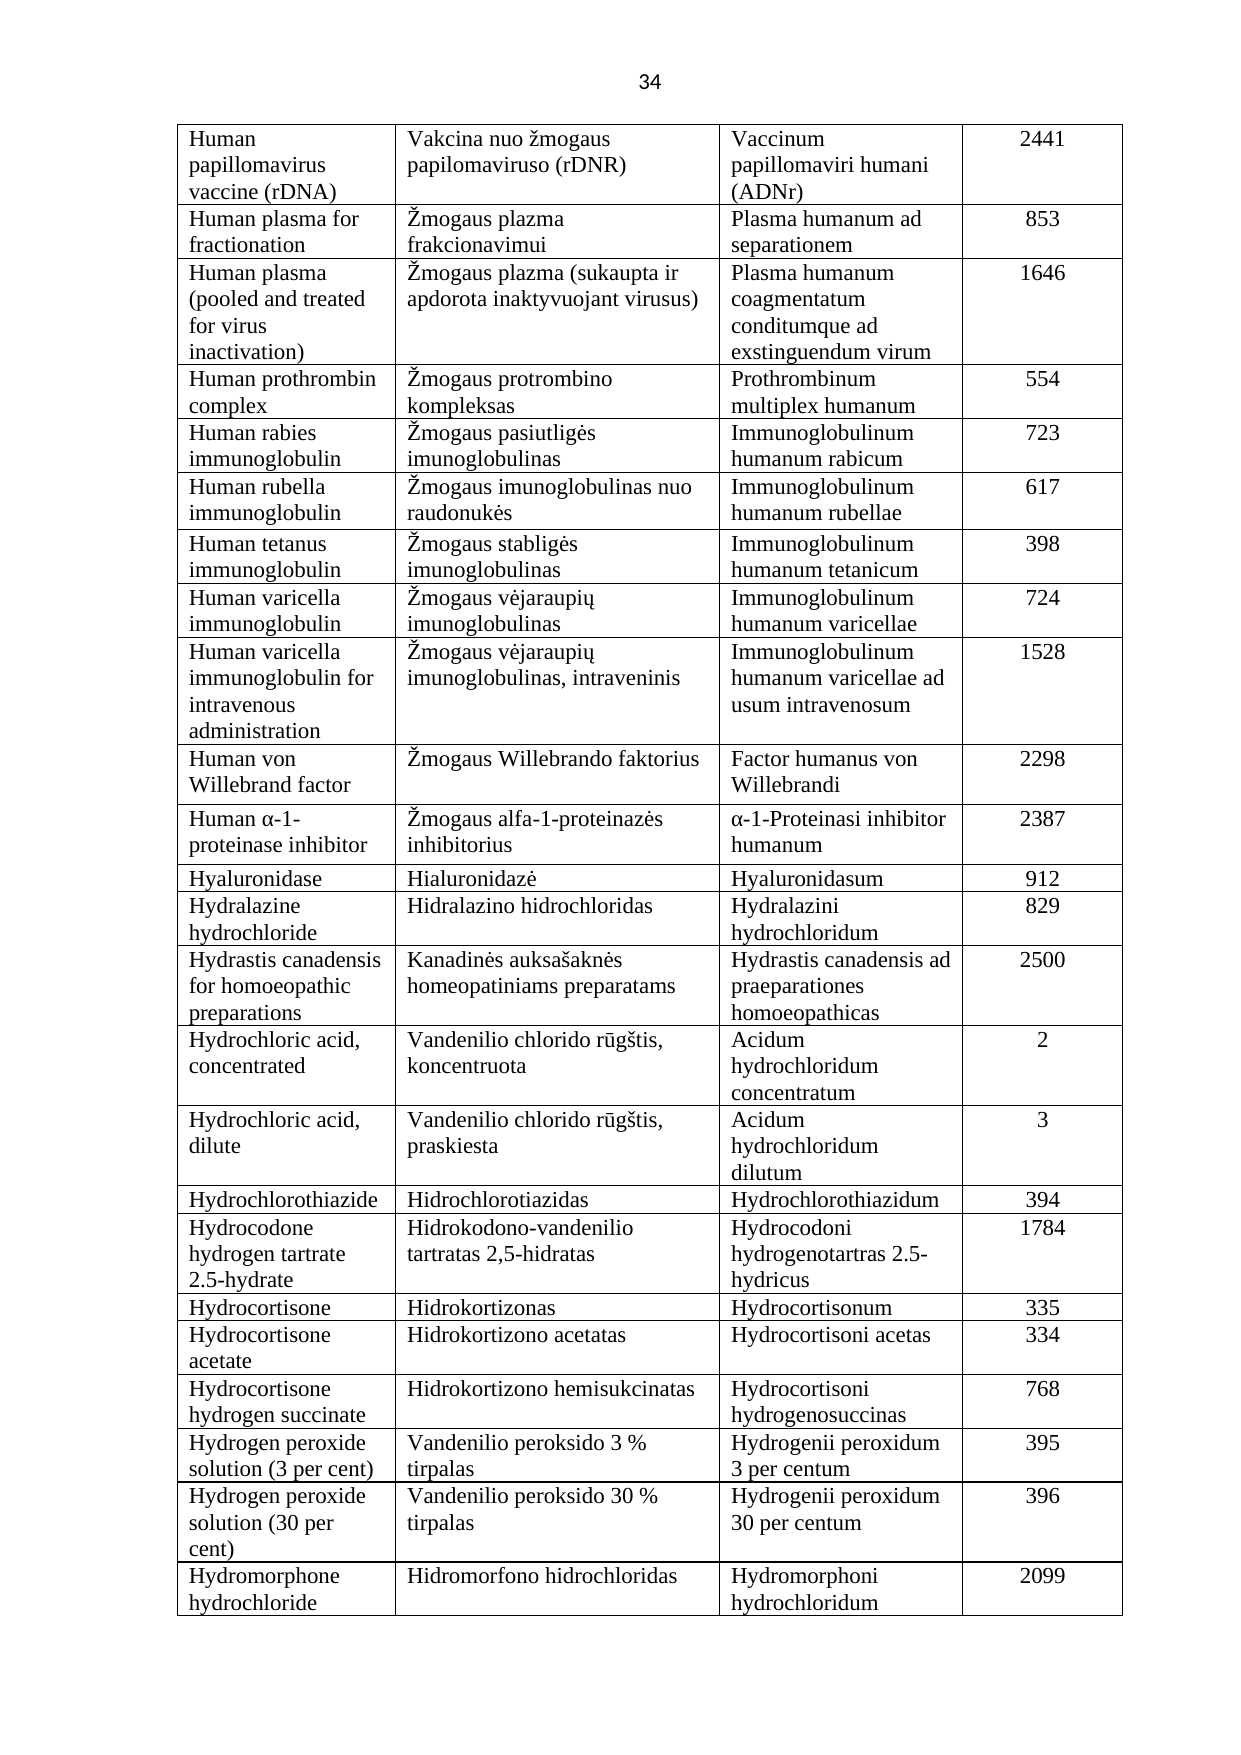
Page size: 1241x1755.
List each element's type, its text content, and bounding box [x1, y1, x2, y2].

table_cell 2441 [963, 125, 1122, 204]
table_cell Žmogaus alfa‑1-proteinazės inhibitorius [396, 805, 719, 864]
table_cell Human tetanus immunoglobulin [178, 530, 395, 583]
table_cell 2387 [963, 805, 1122, 864]
table_cell Hydrocodoni hydrogenotartras 2.5-hydricus [720, 1214, 962, 1293]
table_cell Hidrokortizono acetatas [396, 1321, 719, 1374]
table_cell Human papillomavirus vaccine (rDNA) [178, 125, 395, 204]
table_cell Hyaluronidase [178, 865, 395, 891]
table_cell Human varicella immunoglobulin [178, 584, 395, 637]
table_cell Hydrogen peroxide solution (3 per cent) [178, 1429, 395, 1481]
table_cell Vandenilio peroksido 3 % tirpalas [396, 1429, 719, 1481]
table_cell Immunoglobulinum humanum varicellae ad usum intravenosum [720, 638, 962, 743]
table_cell Immunoglobulinum humanum varicellae [720, 584, 962, 637]
table_cell Hydrocortisone [178, 1294, 395, 1320]
table_cell Hydromorphoni hydrochloridum [720, 1563, 962, 1615]
table_cell Hydrochloric acid, concentrated [178, 1026, 395, 1105]
table_cell Žmogaus plazma (sukaupta ir apdorota inaktyvuojant virusus) [396, 259, 719, 364]
table_cell Human plasma (pooled and treated for virus inactivation) [178, 259, 395, 364]
table_cell 853 [963, 205, 1122, 258]
table_cell 768 [963, 1375, 1122, 1428]
table_cell Vakcina nuo žmogaus papilomaviruso (rDNR) [396, 125, 719, 204]
table_cell Hydrochlorothiazide [178, 1186, 395, 1213]
table_cell 395 [963, 1429, 1122, 1481]
table_cell 334 [963, 1321, 1122, 1374]
table_cell Žmogaus vėjaraupių imunoglobulinas [396, 584, 719, 637]
table_cell Acidum hydrochloridum concentratum [720, 1026, 962, 1105]
table_cell Hydrocortisone acetate [178, 1321, 395, 1374]
table_cell Hidrochlorotiazidas [396, 1186, 719, 1213]
table_cell Vaccinum papillomaviri humani (ADNr) [720, 125, 962, 204]
table_cell 617 [963, 473, 1122, 528]
table_cell Prothrombinum multiplex humanum [720, 365, 962, 418]
table_cell Žmogaus pasiutligės imunoglobulinas [396, 419, 719, 472]
table_cell Hidromorfono hidrochloridas [396, 1563, 719, 1615]
table_cell Hydrochloric acid, dilute [178, 1106, 395, 1185]
table_cell Hidrokodono-vandenilio tartratas 2,5-hidratas [396, 1214, 719, 1293]
table_cell 2500 [963, 946, 1122, 1025]
table_cell 398 [963, 530, 1122, 583]
table_cell Human varicella immunoglobulin for intravenous administration [178, 638, 395, 743]
table_cell Acidum hydrochloridum dilutum [720, 1106, 962, 1185]
table_cell Hydrocortisoni acetas [720, 1321, 962, 1374]
table_cell Žmogaus protrombino kompleksas [396, 365, 719, 418]
table_cell Plasma humanum coagmentatum conditumque ad exstinguendum virum [720, 259, 962, 364]
table_cell Hyaluronidasum [720, 865, 962, 891]
table_cell Hydrocortisonum [720, 1294, 962, 1320]
table_cell 2099 [963, 1563, 1122, 1615]
table_cell Hydrocortisone hydrogen succinate [178, 1375, 395, 1428]
table_cell 554 [963, 365, 1122, 418]
table_cell Hydromorphone hydrochloride [178, 1563, 395, 1615]
table_cell Hydrogenii peroxidum 30 per centum [720, 1483, 962, 1561]
table_cell Žmogaus imunoglobulinas nuo raudonukės [396, 473, 719, 528]
table_cell Kanadinės auksašaknės homeopatiniams preparatams [396, 946, 719, 1025]
table_cell Human rubella immunoglobulin [178, 473, 395, 528]
table_cell Hydrogen peroxide solution (30 per cent) [178, 1483, 395, 1561]
table_cell Žmogaus stabligės imunoglobulinas [396, 530, 719, 583]
table_cell Immunoglobulinum humanum tetanicum [720, 530, 962, 583]
table_cell Hydrocodone hydrogen tartrate 2.5-hydrate [178, 1214, 395, 1293]
table_cell Hydralazini hydrochloridum [720, 892, 962, 945]
table_cell Hydrogenii peroxidum 3 per centum [720, 1429, 962, 1481]
table_cell Žmogaus plazma frakcionavimui [396, 205, 719, 258]
table_cell 2 [963, 1026, 1122, 1105]
table_cell Hydrochlorothiazidum [720, 1186, 962, 1213]
table_cell 829 [963, 892, 1122, 945]
table_cell Hydrastis canadensis for homoeopathic preparations [178, 946, 395, 1025]
table_cell Hidrokortizono hemisukcinatas [396, 1375, 719, 1428]
table_cell Human rabies immunoglobulin [178, 419, 395, 472]
table_cell Hydralazine hydrochloride [178, 892, 395, 945]
table_cell 1528 [963, 638, 1122, 743]
table_cell Immunoglobulinum humanum rubellae [720, 473, 962, 528]
table_cell α-1-Proteinasi inhibitor humanum [720, 805, 962, 864]
table_cell Hidralazino hidrochloridas [396, 892, 719, 945]
table_cell 724 [963, 584, 1122, 637]
table_cell Žmogaus Willebrando faktorius [396, 745, 719, 804]
table_cell 1784 [963, 1214, 1122, 1293]
table_cell 3 [963, 1106, 1122, 1185]
table_cell Hydrastis canadensis ad praeparationes homoeopathicas [720, 946, 962, 1025]
table_cell Human prothrombin complex [178, 365, 395, 418]
table_cell Factor humanus von Willebrandi [720, 745, 962, 804]
table_cell 912 [963, 865, 1122, 891]
table_cell Hydrocortisoni hydrogenosuccinas [720, 1375, 962, 1428]
table_cell Vandenilio peroksido 30 % tirpalas [396, 1483, 719, 1561]
table_cell Vandenilio chlorido rūgštis, praskiesta [396, 1106, 719, 1185]
table_cell 2298 [963, 745, 1122, 804]
table_cell Human plasma for fractionation [178, 205, 395, 258]
table_cell Vandenilio chlorido rūgštis, koncentruota [396, 1026, 719, 1105]
table_cell 335 [963, 1294, 1122, 1320]
table_cell Human α-1-proteinase inhibitor [178, 805, 395, 864]
table_cell Plasma humanum ad separationem [720, 205, 962, 258]
table_cell 723 [963, 419, 1122, 472]
table_cell Hidrokortizonas [396, 1294, 719, 1320]
table_cell Human von Willebrand factor [178, 745, 395, 804]
table_cell 394 [963, 1186, 1122, 1213]
table_cell Žmogaus vėjaraupių imunoglobulinas, intraveninis [396, 638, 719, 743]
table_cell Immunoglobulinum humanum rabicum [720, 419, 962, 472]
table_cell Hialuronidazė [396, 865, 719, 891]
table_cell 1646 [963, 259, 1122, 364]
table_cell 396 [963, 1483, 1122, 1561]
